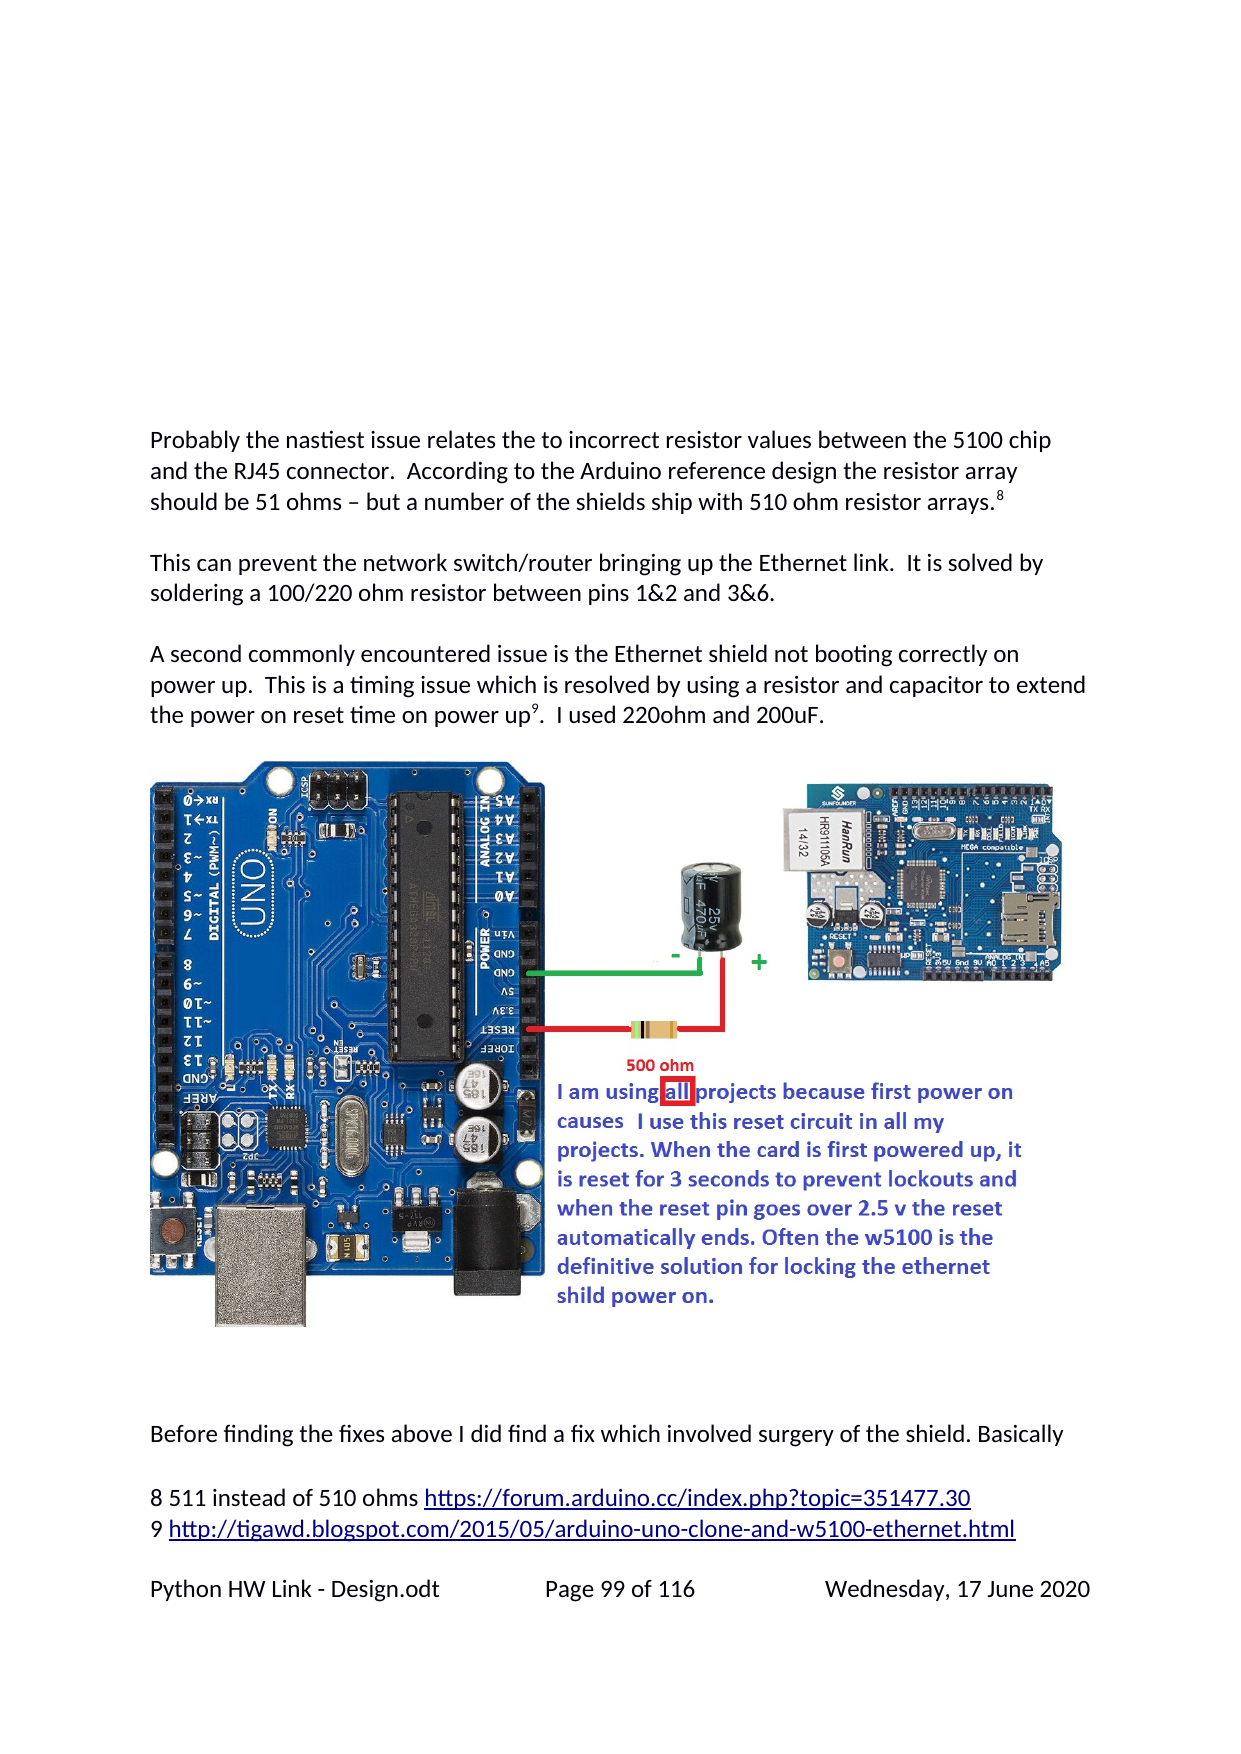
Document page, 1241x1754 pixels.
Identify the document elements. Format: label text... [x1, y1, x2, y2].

text 511 instead of 510 ohms https://forum.arduino.cc/index.php?topic=351477.30 [150, 1482, 1090, 1513]
text http://tigawd.blogspot.com/2015/05/arduino-uno-clone-and-w5100-ethernet.html [150, 1513, 1090, 1543]
text A second commonly encountered issue is the Ethernet shield not booting correctly on power up. This is a timing issue which is resolved by using a resistor and capacitor to extend the power on reset time on power up. I used 220ohm and 200uF. [150, 638, 1090, 730]
text This can prevent the network switch/router bringing up the Ethernet link. It is solved by soldering a 100/220 ohm resistor between pins 1&2 and 3&6. [150, 547, 1090, 608]
picture [150, 760, 1091, 1327]
text Probably the nastiest issue relates the to incorrect resistor values between the 5100 chip and the RJ45 connector. According to the Arduino reference design the resistor array should be 51 ohms – but a number of the shields ship with 510 ohm resistor arrays. [150, 425, 1090, 516]
text Before finding the fixes above I did find a fix which involved surgery of the shield. Basically [150, 1418, 1090, 1448]
